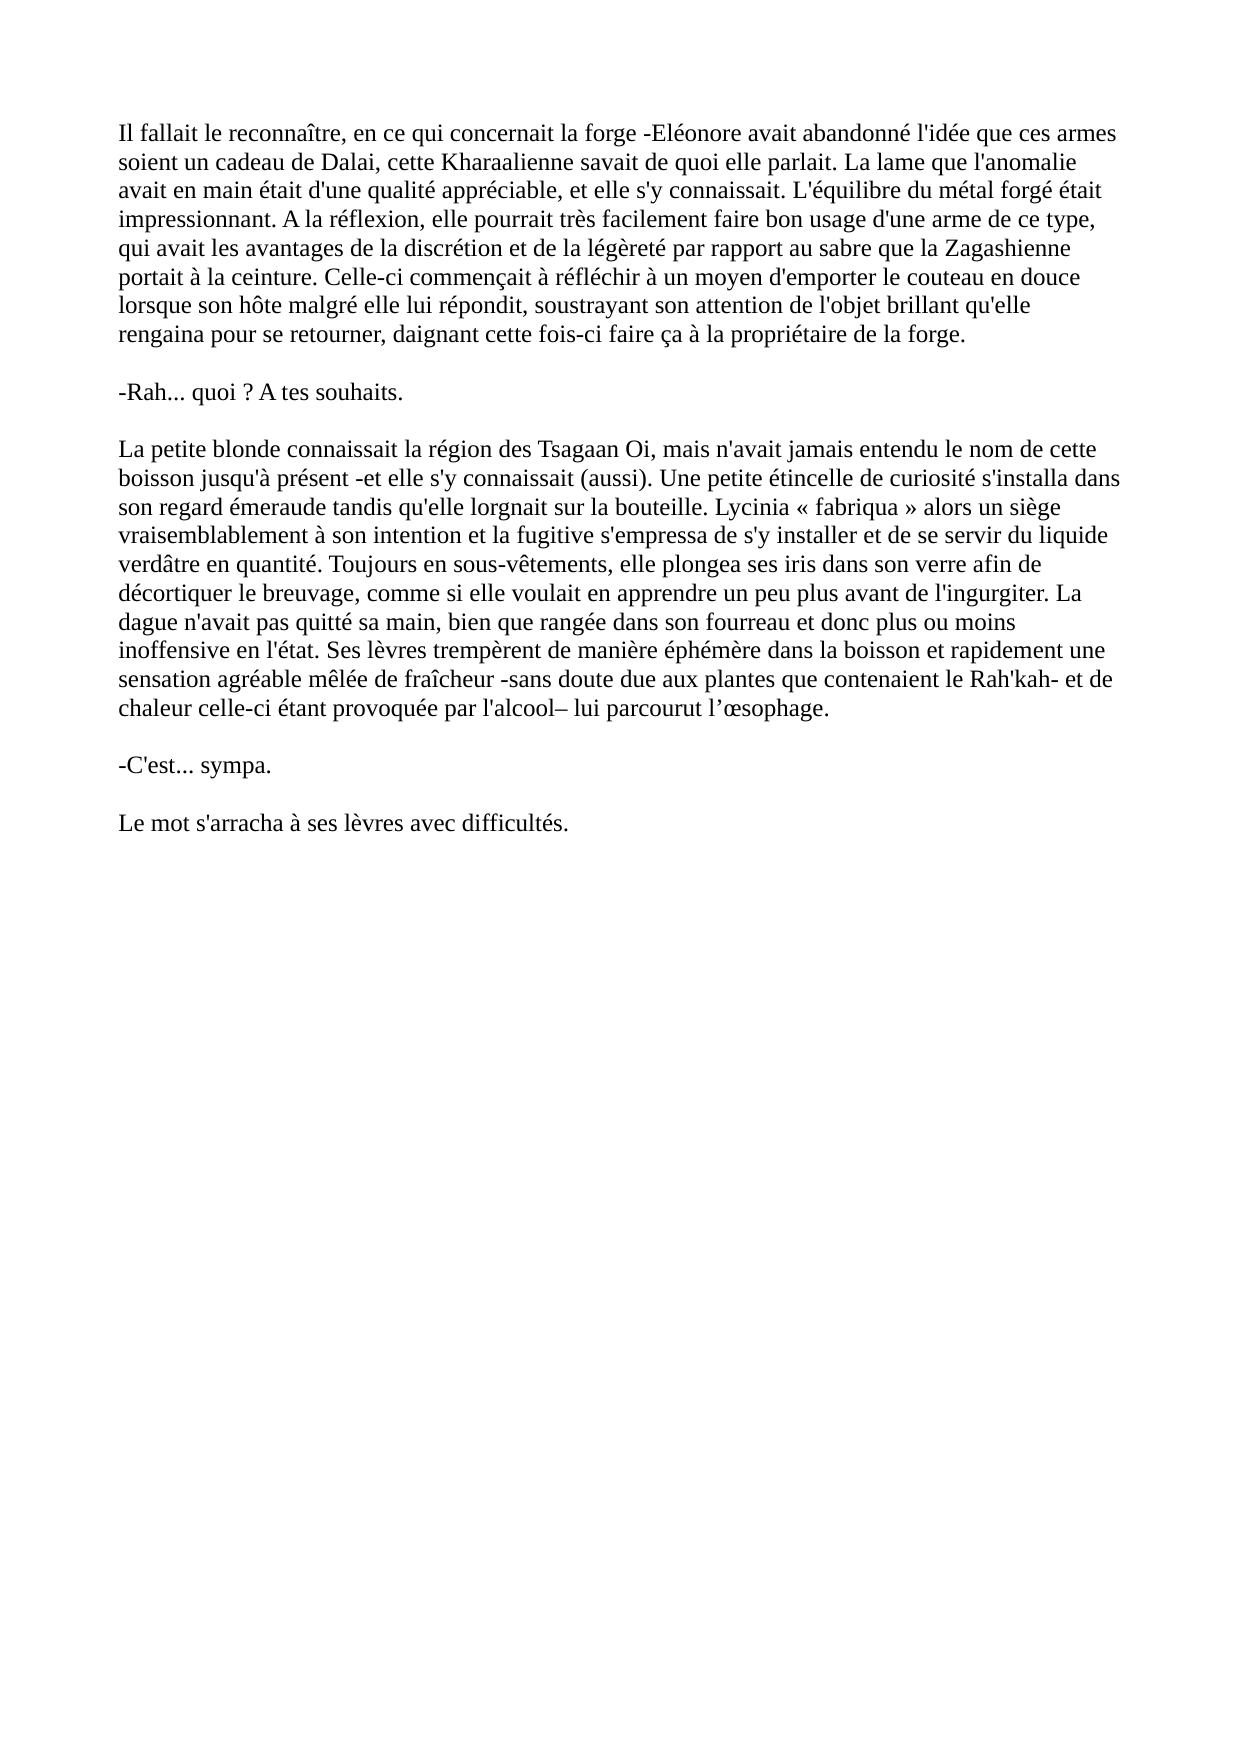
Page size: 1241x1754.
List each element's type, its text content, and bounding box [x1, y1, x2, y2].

text -Rah... quoi ? A tes souhaits. [118, 377, 1122, 406]
text Le mot s'arracha à ses lèvres avec difficultés. [118, 808, 1122, 837]
text -C'est... sympa. [118, 751, 1122, 779]
text La petite blonde connaissait la région des Tsagaan Oi, mais n'avait jamais entendu le nom de cette boisson jusqu'à présent -et elle s'y connaissait (aussi). Une petite étincelle de curiosité s'installa dans son regard émeraude tandis qu'elle lorgnait sur la bouteille. Lycinia « fabriqua » alors un siège vraisemblablement à son intention et la fugitive s'empressa de s'y installer et de se servir du liquide verdâtre en quantité. Toujours en sous-vêtements, elle plongea ses iris dans son verre afin de décortiquer le breuvage, comme si elle voulait en apprendre un peu plus avant de l'ingurgiter. La dague n'avait pas quitté sa main, bien que rangée dans son fourreau et donc plus ou moins inoffensive en l'état. Ses lèvres trempèrent de manière éphémère dans la boisson et rapidement une sensation agréable mêlée de fraîcheur -sans doute due aux plantes que contenaient le Rah'kah- et de chaleur celle-ci étant provoquée par l'alcool– lui parcourut l’œsophage. [118, 434, 1122, 722]
text Il fallait le reconnaître, en ce qui concernait la forge -Eléonore avait abandonné l'idée que ces armes soient un cadeau de Dalai, cette Kharaalienne savait de quoi elle parlait. La lame que l'anomalie avait en main était d'une qualité appréciable, et elle s'y connaissait. L'équilibre du métal forgé était impressionnant. A la réflexion, elle pourrait très facilement faire bon usage d'une arme de ce type, qui avait les avantages de la discrétion et de la légèreté par rapport au sabre que la Zagashienne portait à la ceinture. Celle-ci commençait à réfléchir à un moyen d'emporter le couteau en douce lorsque son hôte malgré elle lui répondit, soustrayant son attention de l'objet brillant qu'elle rengaina pour se retourner, daignant cette fois-ci faire ça à la propriétaire de la forge. [118, 118, 1122, 348]
